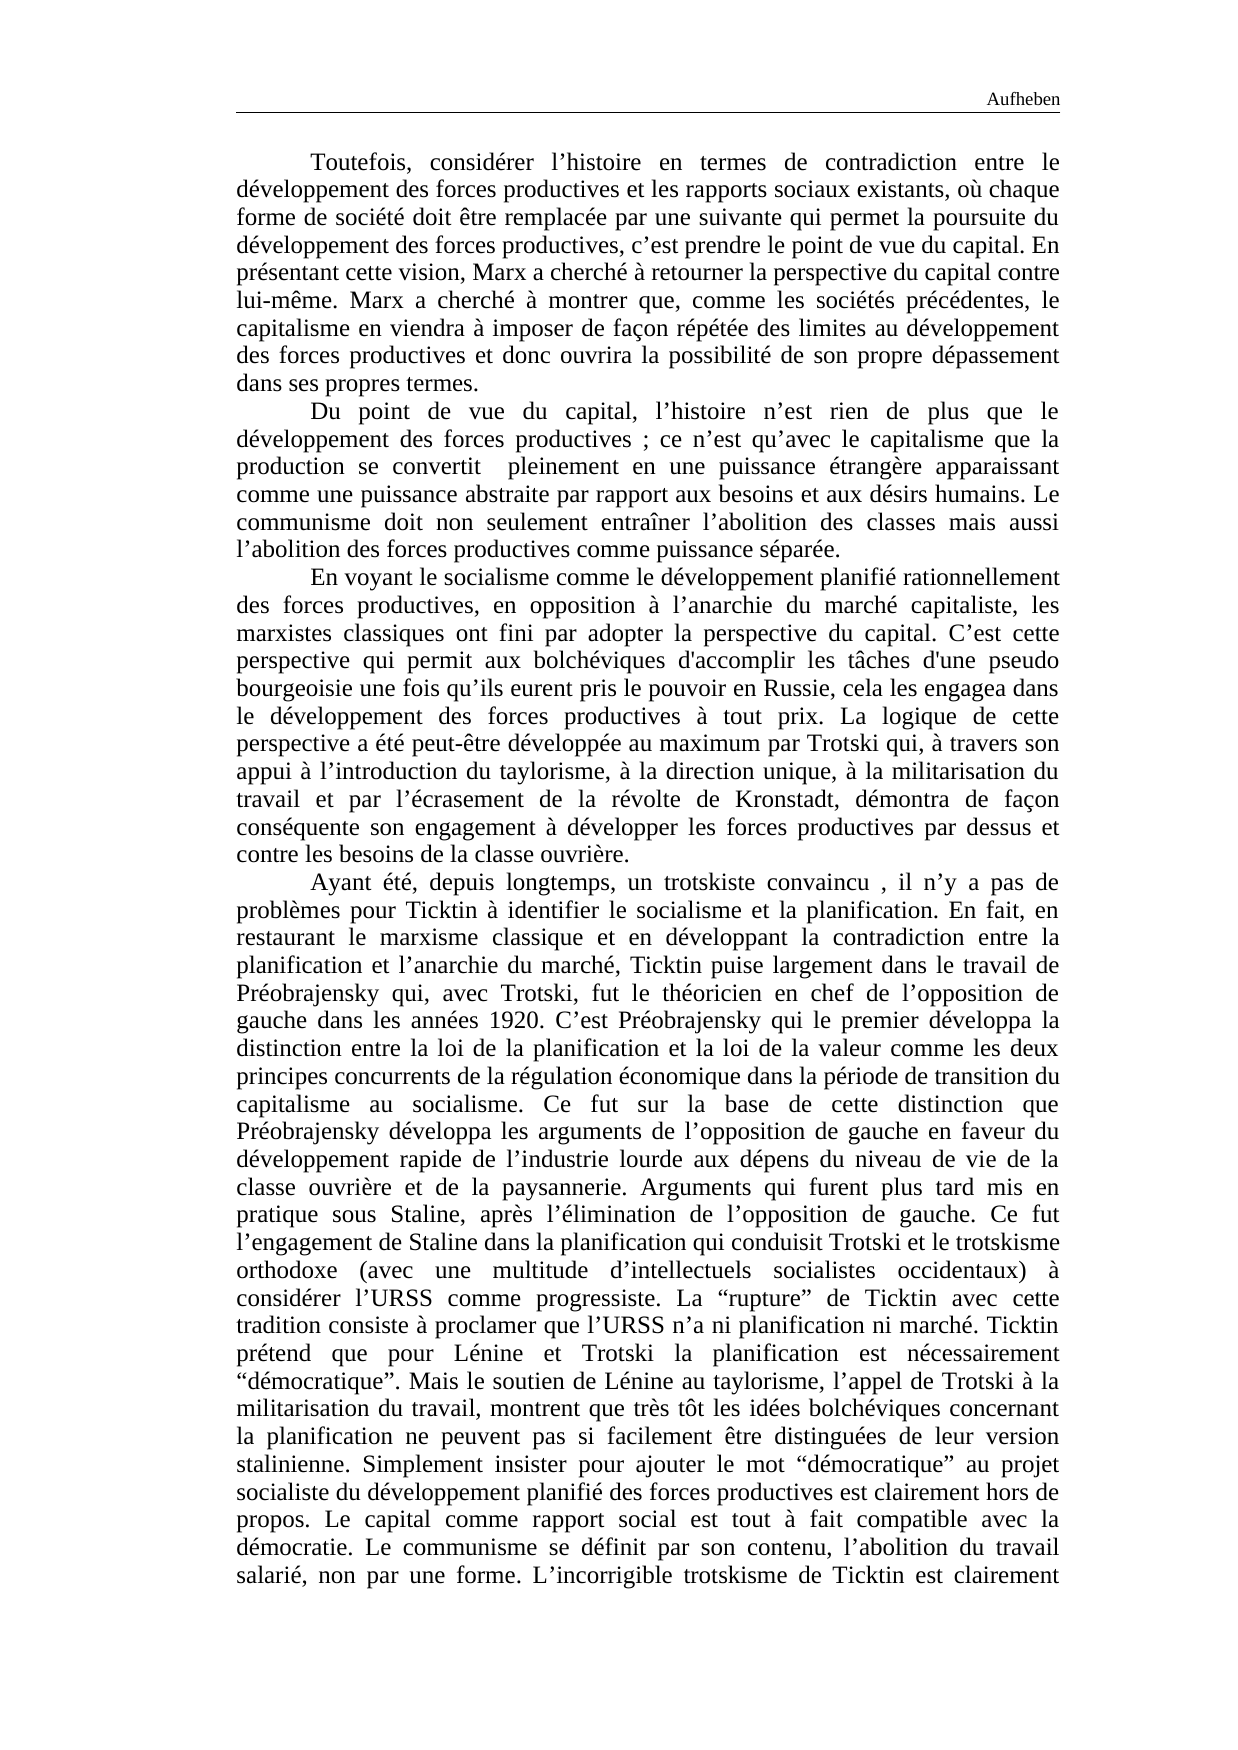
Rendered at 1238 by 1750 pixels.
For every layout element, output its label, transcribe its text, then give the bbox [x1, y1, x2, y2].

text Ayant été, depuis longtemps, un trotskiste convaincu , il n’y a pas de problèmes pour Ticktin à identifier le socialisme et la planification. En fait, en restaurant le marxisme classique et en développant la contradiction entre la planification et l’anarchie du marché, Ticktin puise largement dans le travail de Préobrajensky qui, avec Trotski, fut le théoricien en chef de l’opposition de gauche dans les années 1920. C’est Préobrajensky qui le premier développa la distinction entre la loi de la planification et la loi de la valeur comme les deux principes concurrents de la régulation économique dans la période de transition du capitalisme au socialisme. Ce fut sur la base de cette distinction que Préobrajensky développa les arguments de l’opposition de gauche en faveur du développement rapide de l’industrie lourde aux dépens du niveau de vie de la classe ouvrière et de la paysannerie. Arguments qui furent plus tard mis en pratique sous Staline, après l’élimination de l’opposition de gauche. Ce fut l’engagement de Staline dans la planification qui conduisit Trotski et le trotskisme orthodoxe (avec une multitude d’intellectuels socialistes occidentaux) à considérer l’URSS comme progressiste. La “rupture” de Ticktin avec cette tradition consiste à proclamer que l’URSS n’a ni planification ni marché. Ticktin prétend que pour Lénine et Trotski la planification est nécessairement “démocratique”. Mais le soutien de Lénine au taylorisme, l’appel de Trotski à la militarisation du travail, montrent que très tôt les idées bolchéviques concernant la planification ne peuvent pas si facilement être distinguées de leur version stalinienne. Simplement insister pour ajouter le mot “démocratique” au projet socialiste du développement planifié des forces productives est clairement hors de propos. Le capital comme rapport social est tout à fait compatible avec la démocratie. Le communisme se définit par son contenu, l’abolition du travail salarié, non par une forme. L’incorrigible trotskisme de Ticktin est clairement [236, 868, 1060, 1588]
text Toutefois, considérer l’histoire en termes de contradiction entre le développement des forces productives et les rapports sociaux existants, où chaque forme de société doit être remplacée par une suivante qui permet la poursuite du développement des forces productives, c’est prendre le point de vue du capital. En présentant cette vision, Marx a cherché à retourner la perspective du capital contre lui-même. Marx a cherché à montrer que, comme les sociétés précédentes, le capitalisme en viendra à imposer de façon répétée des limites au développement des forces productives et donc ouvrira la possibilité de son propre dépassement dans ses propres termes. [236, 148, 1060, 397]
text En voyant le socialisme comme le développement planifié rationnellement des forces productives, en opposition à l’anarchie du marché capitaliste, les marxistes classiques ont fini par adopter la perspective du capital. C’est cette perspective qui permit aux bolchéviques d'accomplir les tâches d'une pseudo bourgeoisie une fois qu’ils eurent pris le pouvoir en Russie, cela les engagea dans le développement des forces productives à tout prix. La logique de cette perspective a été peut-être développée au maximum par Trotski qui, à travers son appui à l’introduction du taylorisme, à la direction unique, à la militarisation du travail et par l’écrasement de la révolte de Kronstadt, démontra de façon conséquente son engagement à développer les forces productives par dessus et contre les besoins de la classe ouvrière. [236, 563, 1060, 868]
text Du point de vue du capital, l’histoire n’est rien de plus que le développement des forces productives ; ce n’est qu’avec le capitalisme que la production se convertit pleinement en une puissance étrangère apparaissant comme une puissance abstraite par rapport aux besoins et aux désirs humains. Le communisme doit non seulement entraîner l’abolition des classes mais aussi l’abolition des forces productives comme puissance séparée. [236, 397, 1060, 563]
